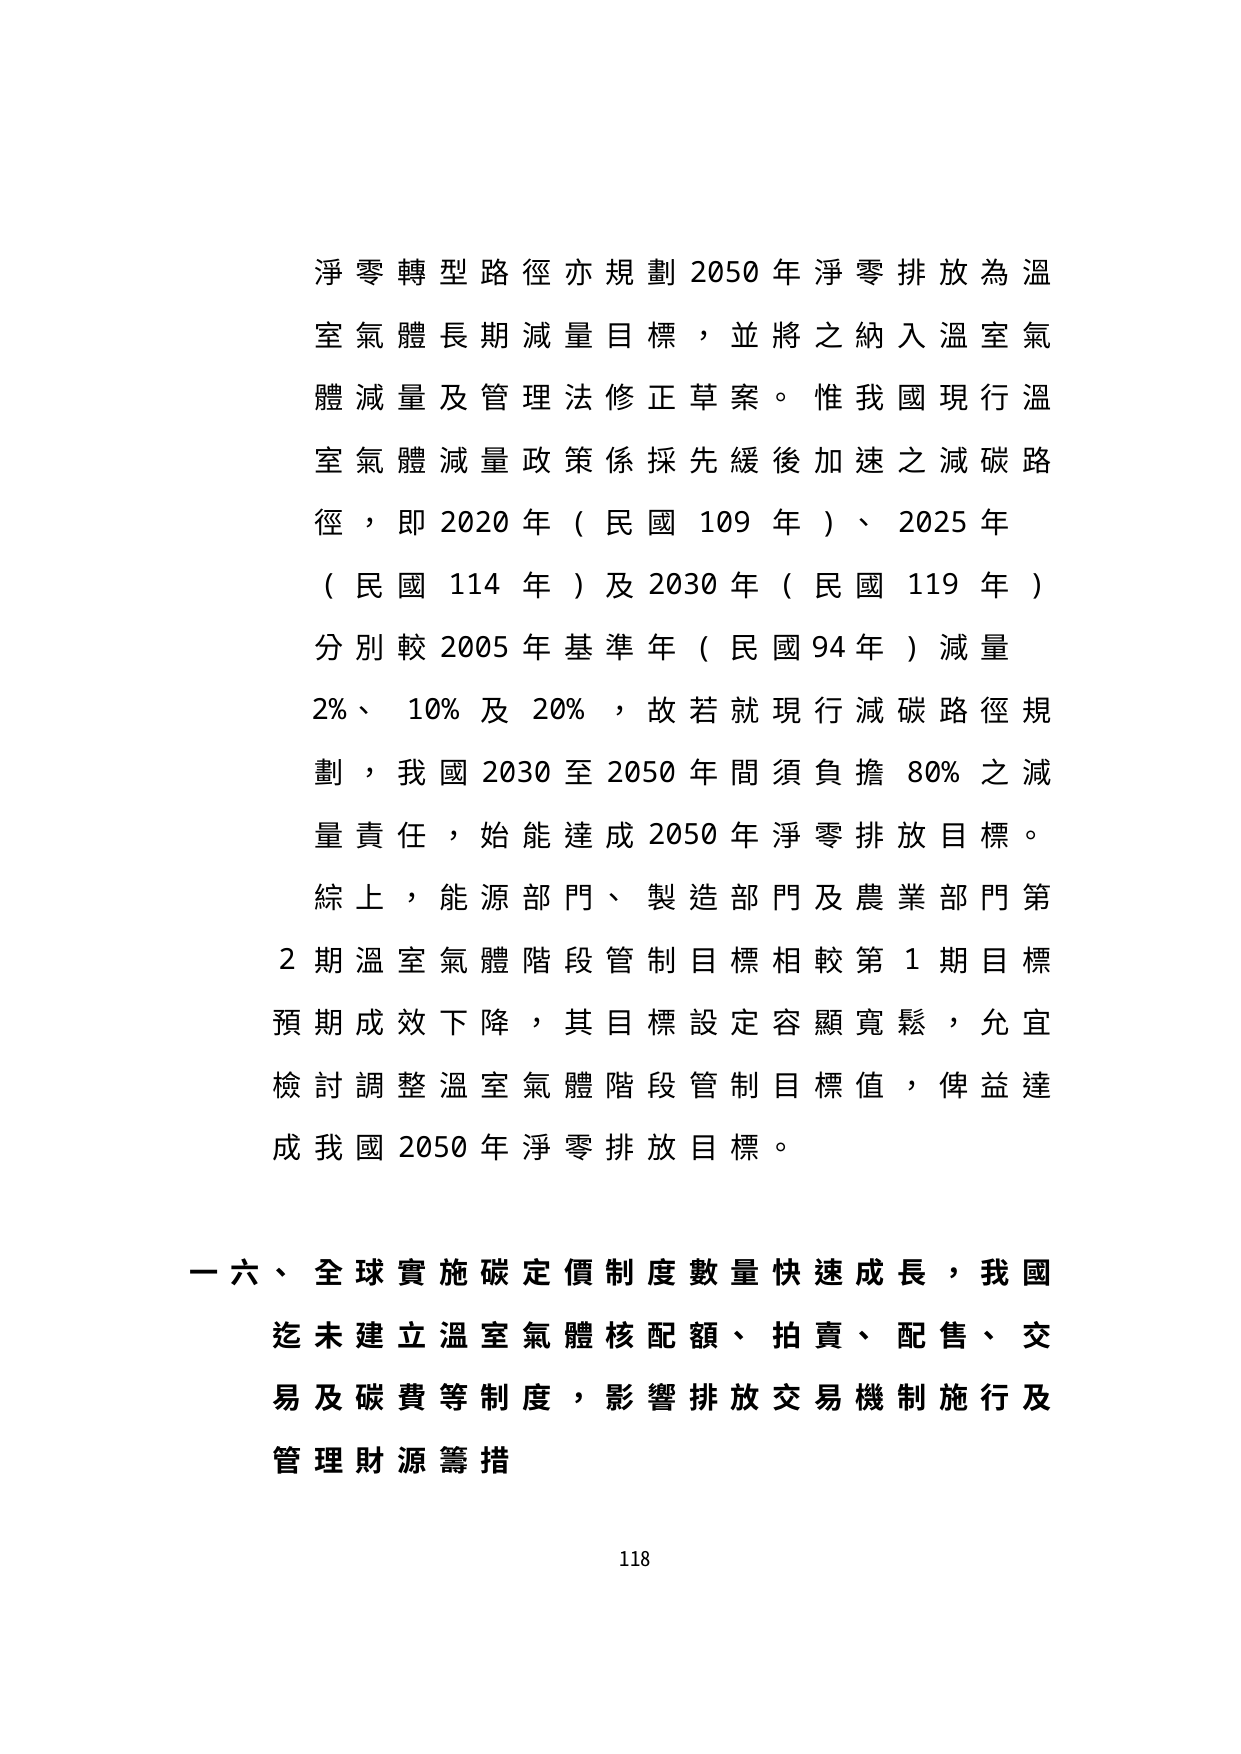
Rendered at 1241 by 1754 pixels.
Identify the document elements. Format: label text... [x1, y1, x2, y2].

text 淨零轉型路徑亦規劃2050年淨零排放為溫室氣體長期減量目標，並將之納入溫室氣體減量及管理法修正草案。惟我國現行溫室氣體減量政策係採先緩後加速之減碳路徑，即2020年(民國109年)、2025年(民國114年)及2030年(民國119年)分別較2005年基準年(民國94年)減量2%、10%及20%，故若就現行減碳路徑規劃，我國2030至2050年間須負擔80%之減量責任，始能達成2050年淨零排放目標。 [271, 229, 1058, 854]
text 綜上，能源部門、製造部門及農業部門第2期溫室氣體階段管制目標相較第1期目標預期成效下降，其目標設定容顯寬鬆，允宜檢討調整溫室氣體階段管制目標值，俾益達成我國2050年淨零排放目標。 [242, 854, 1058, 1167]
text 一六、全球實施碳定價制度數量快速成長，我國迄未建立溫室氣體核配額、拍賣、配售、交易及碳費等制度，影響排放交易機制施行及管理財源籌措 [183, 1229, 1058, 1479]
